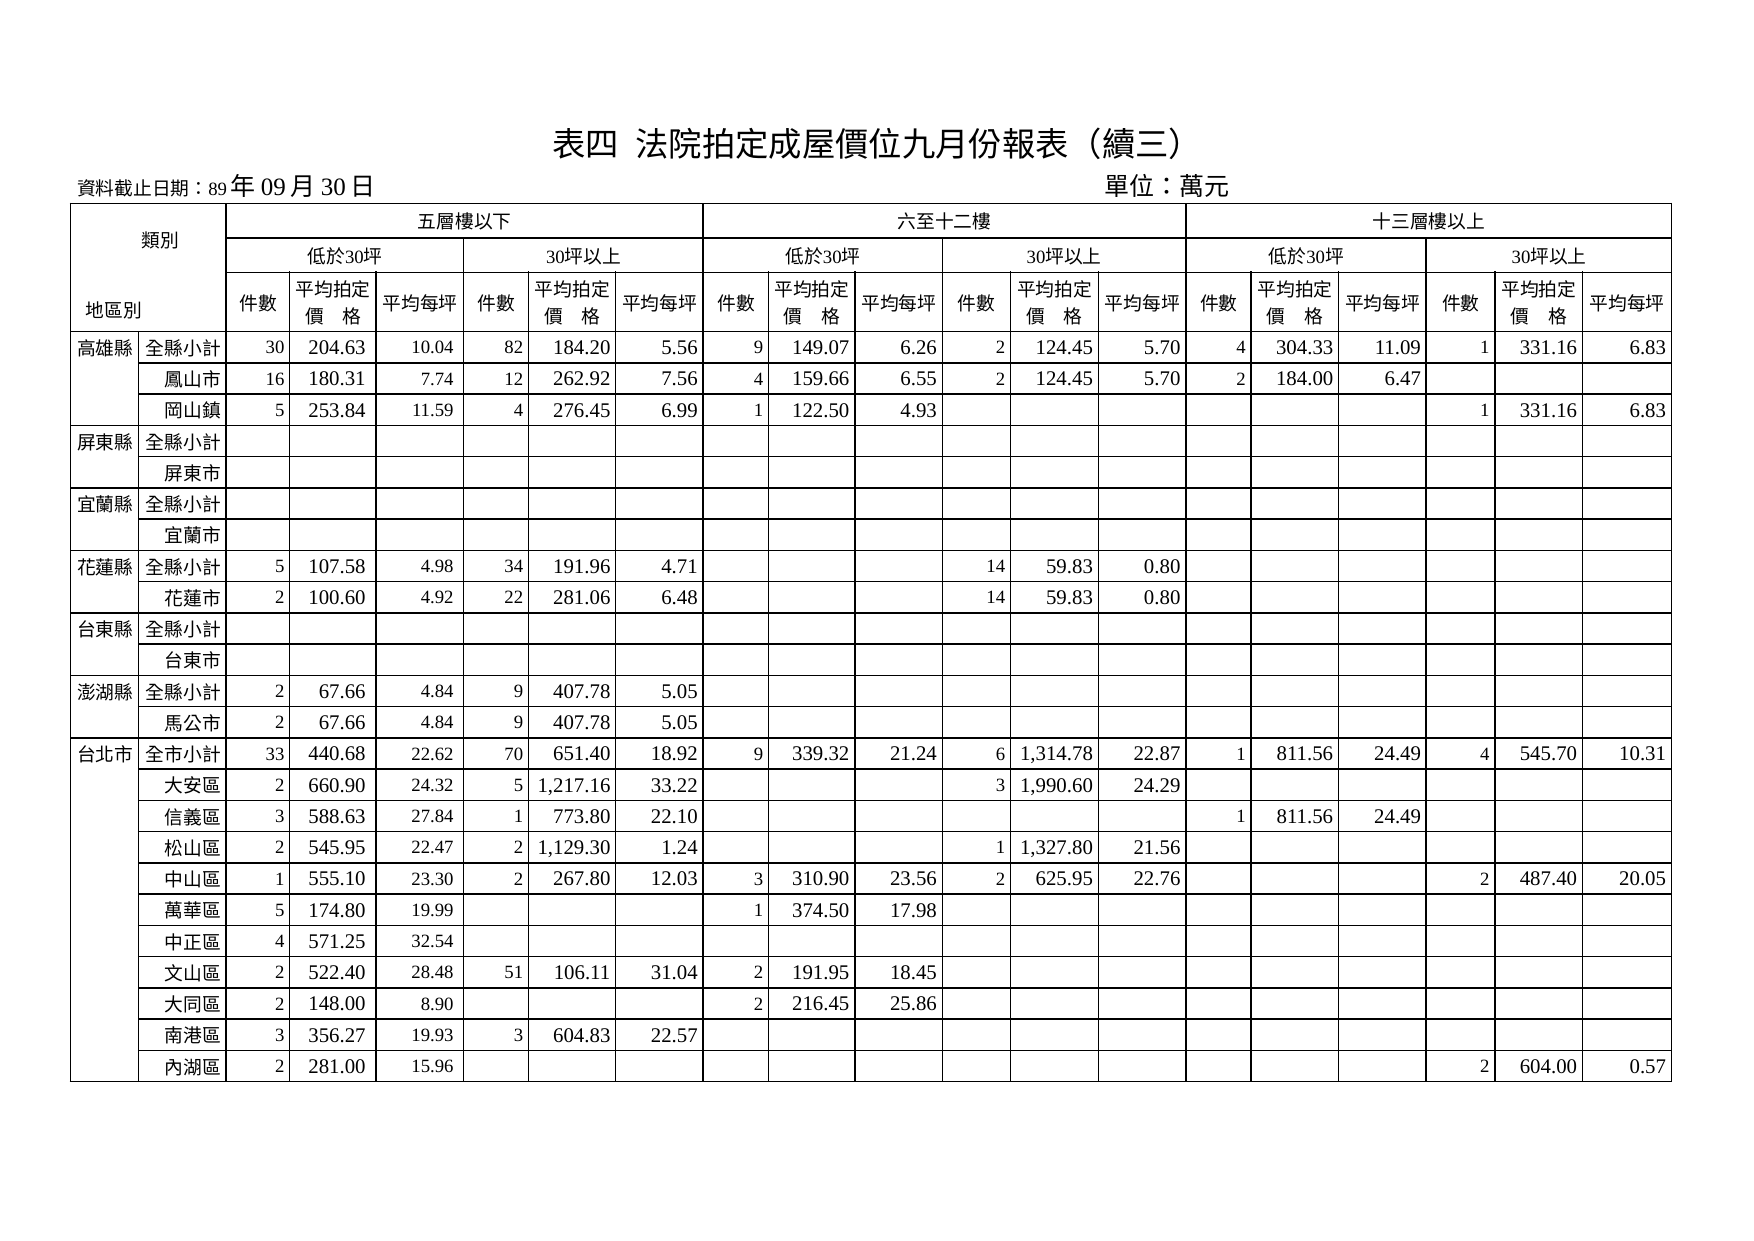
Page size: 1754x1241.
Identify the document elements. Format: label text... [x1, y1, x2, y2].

table_cell [704, 426, 768, 456]
table_cell [943, 895, 1010, 924]
table_cell [704, 457, 768, 487]
table_cell [943, 957, 1010, 987]
table_cell 5.70 [1099, 332, 1185, 362]
table_cell [1339, 770, 1425, 799]
table_cell [856, 645, 942, 674]
table_cell [856, 1020, 942, 1049]
table_cell [769, 707, 854, 737]
table_cell [1099, 957, 1185, 987]
table_cell [1339, 614, 1425, 643]
table_cell 2 [464, 832, 528, 862]
table_cell 全市小計 [139, 739, 225, 768]
table_cell [943, 457, 1010, 487]
table_cell [1011, 707, 1098, 737]
table_cell [1099, 645, 1185, 674]
table_cell [704, 770, 768, 799]
table_cell [1187, 582, 1250, 612]
table_cell [1099, 895, 1185, 924]
table_cell [529, 895, 615, 924]
table_cell [1252, 395, 1338, 424]
table_cell 1.24 [616, 832, 702, 862]
table_cell 6.47 [1339, 364, 1425, 393]
table_cell 15.96 [377, 1051, 463, 1081]
table_cell [1252, 707, 1338, 737]
table_cell 岡山鎮 [139, 395, 225, 424]
table_cell [227, 645, 289, 674]
table_cell [856, 457, 942, 487]
table_cell 18.92 [616, 739, 702, 768]
table_cell [1187, 489, 1250, 518]
table_cell [943, 645, 1010, 674]
table_cell [1252, 1051, 1338, 1081]
table_cell [1011, 614, 1098, 643]
table_cell [616, 489, 702, 518]
table_cell [1099, 989, 1185, 1018]
table_cell [943, 1051, 1010, 1081]
table_cell [1011, 457, 1098, 487]
table_cell 屏東縣 [71, 426, 138, 456]
table_cell 2 [227, 957, 289, 987]
table_cell [616, 520, 702, 549]
table_cell 59.83 [1011, 582, 1098, 612]
table_cell 平均每坪 [616, 273, 702, 331]
table_cell 5 [227, 895, 289, 924]
table_cell [1339, 551, 1425, 581]
table_cell 21.56 [1099, 832, 1185, 862]
table_cell [616, 645, 702, 674]
table_cell 571.25 [290, 926, 375, 956]
table_cell [616, 989, 702, 1018]
table_cell 24.49 [1339, 801, 1425, 831]
table_cell [1583, 645, 1671, 674]
table_cell [71, 893, 138, 924]
table_cell [943, 989, 1010, 1018]
table_cell 27.84 [377, 801, 463, 831]
table_cell 2 [227, 770, 289, 799]
table_cell [1011, 1051, 1098, 1081]
text 資料截止日期：89年09月30日 單位：萬元 [77, 166, 1677, 203]
table_cell 253.84 [290, 395, 375, 424]
table_cell [943, 676, 1010, 706]
table_cell 267.80 [529, 864, 615, 893]
table_cell [1339, 426, 1425, 456]
table_cell 花蓮縣 [71, 551, 138, 581]
table_cell [290, 426, 375, 456]
table_cell [71, 581, 138, 612]
table_cell [1339, 707, 1425, 737]
table_cell [704, 1020, 768, 1049]
table_cell 低於30坪 [227, 239, 463, 271]
table_cell [1339, 645, 1425, 674]
table_cell 18.45 [856, 957, 942, 987]
table_cell [856, 707, 942, 737]
table_cell [71, 393, 138, 424]
table_cell [1099, 520, 1185, 549]
table_header 十三層樓以上 [1187, 204, 1671, 237]
table_cell 平均拍定價 格 [1496, 273, 1582, 331]
table_cell 2 [1187, 364, 1250, 393]
table_cell [704, 676, 768, 706]
table_cell [1187, 457, 1250, 487]
table_cell 3 [464, 1020, 528, 1049]
table_cell [377, 614, 463, 643]
table_cell [769, 582, 854, 612]
table_cell 82 [464, 332, 528, 362]
table_cell [1427, 957, 1494, 987]
table_cell 51 [464, 957, 528, 987]
table_cell [377, 645, 463, 674]
table_cell [1583, 582, 1671, 612]
table_cell 4.84 [377, 676, 463, 706]
table_cell [529, 489, 615, 518]
table_cell 106.11 [529, 957, 615, 987]
table_cell [1099, 1051, 1185, 1081]
table_cell [1496, 832, 1582, 862]
table_cell [1339, 1051, 1425, 1081]
table_cell [856, 832, 942, 862]
table_cell 22.62 [377, 739, 463, 768]
table_cell [1252, 520, 1338, 549]
table_cell [769, 832, 854, 862]
table_cell 5.70 [1099, 364, 1185, 393]
table_cell [290, 645, 375, 674]
table_cell [1583, 426, 1671, 456]
table_cell [1583, 457, 1671, 487]
table_cell 17.98 [856, 895, 942, 924]
table_cell 4 [464, 395, 528, 424]
table_cell 22.57 [616, 1020, 702, 1049]
table_cell [1496, 520, 1582, 549]
table_cell [1252, 551, 1338, 581]
table_cell 407.78 [529, 676, 615, 706]
table_cell [704, 614, 768, 643]
table_cell [1187, 1020, 1250, 1049]
table_cell 2 [227, 676, 289, 706]
table_cell 2 [227, 989, 289, 1018]
table_cell [1583, 770, 1671, 799]
table_cell [1011, 676, 1098, 706]
table_cell 7.56 [616, 364, 702, 393]
table_cell [1099, 426, 1185, 456]
table_cell [1583, 520, 1671, 549]
table_cell 100.60 [290, 582, 375, 612]
table_cell 159.66 [769, 364, 854, 393]
table_cell [856, 582, 942, 612]
table_cell [1011, 520, 1098, 549]
table_cell [1496, 364, 1582, 393]
table_cell [943, 489, 1010, 518]
table_cell 811.56 [1252, 739, 1338, 768]
table_cell [769, 926, 854, 956]
table_cell [1496, 426, 1582, 456]
table_cell [1099, 801, 1185, 831]
table_cell [1252, 957, 1338, 987]
table_cell 4 [704, 364, 768, 393]
table_cell 4.84 [377, 707, 463, 737]
table_cell 6.83 [1583, 395, 1671, 424]
table_cell [71, 362, 138, 393]
table_cell 4.71 [616, 551, 702, 581]
table_cell [1187, 895, 1250, 924]
table_cell [1187, 395, 1250, 424]
table_cell [1583, 614, 1671, 643]
table_cell [769, 1051, 854, 1081]
table_cell [1099, 707, 1185, 737]
table_cell [1011, 426, 1098, 456]
table_cell 南港區 [139, 1020, 225, 1049]
table_cell [1583, 926, 1671, 956]
table_cell 14 [943, 582, 1010, 612]
table_cell 9 [704, 332, 768, 362]
table_cell 0.80 [1099, 551, 1185, 581]
table_cell 台東市 [139, 645, 225, 674]
table_cell 宜蘭市 [139, 520, 225, 549]
table_cell 262.92 [529, 364, 615, 393]
table_cell 6 [943, 739, 1010, 768]
table_cell [1496, 957, 1582, 987]
table_cell 22 [464, 582, 528, 612]
table_cell 全縣小計 [139, 676, 225, 706]
table_cell [71, 862, 138, 893]
table_cell [529, 457, 615, 487]
table_cell [1339, 957, 1425, 987]
table_cell [1427, 614, 1494, 643]
table_cell [1496, 895, 1582, 924]
table_cell [616, 1051, 702, 1081]
table_cell [616, 426, 702, 456]
table_cell [1339, 395, 1425, 424]
table_cell [1099, 457, 1185, 487]
table_cell [1187, 1051, 1250, 1081]
table_cell [227, 520, 289, 549]
table_cell [1252, 614, 1338, 643]
table_cell 522.40 [290, 957, 375, 987]
table_cell 19.93 [377, 1020, 463, 1049]
table_cell 2 [943, 364, 1010, 393]
table_cell 339.32 [769, 739, 854, 768]
table_cell 22.87 [1099, 739, 1185, 768]
table_cell 馬公市 [139, 707, 225, 737]
table_cell [1427, 832, 1494, 862]
table_cell 台東縣 [71, 614, 138, 643]
table_cell [769, 1020, 854, 1049]
table_cell [1187, 832, 1250, 862]
table_cell 萬華區 [139, 895, 225, 924]
table_cell 24.49 [1339, 739, 1425, 768]
table_cell [1583, 989, 1671, 1018]
table_cell 平均每坪 [856, 273, 942, 331]
table_cell [943, 707, 1010, 737]
table_cell 1,990.60 [1011, 770, 1098, 799]
table_cell 高雄縣 [71, 332, 138, 362]
table_cell [943, 426, 1010, 456]
table_cell 184.20 [529, 332, 615, 362]
table_cell 33.22 [616, 770, 702, 799]
table_cell 2 [1427, 1051, 1494, 1081]
table_cell 30坪以上 [464, 239, 702, 271]
table_cell 9 [704, 739, 768, 768]
table_cell 204.63 [290, 332, 375, 362]
table_cell [943, 1020, 1010, 1049]
table_cell [1339, 489, 1425, 518]
table_cell [704, 1051, 768, 1081]
table_cell [1496, 645, 1582, 674]
table_cell [290, 457, 375, 487]
table_cell [1099, 676, 1185, 706]
table_cell [704, 707, 768, 737]
table_cell [227, 489, 289, 518]
table_cell [529, 426, 615, 456]
table_cell [616, 457, 702, 487]
table_cell 22.10 [616, 801, 702, 831]
table_cell 件數 [1427, 273, 1494, 331]
table_cell 124.45 [1011, 364, 1098, 393]
table_cell 4.98 [377, 551, 463, 581]
table_cell 24.32 [377, 770, 463, 799]
table_cell [1187, 926, 1250, 956]
table_cell [1252, 770, 1338, 799]
table_cell [769, 551, 854, 581]
table_cell [1583, 957, 1671, 987]
table_cell [856, 426, 942, 456]
table_cell [769, 645, 854, 674]
table_cell [1427, 582, 1494, 612]
table_cell [1427, 364, 1494, 393]
table_cell [769, 801, 854, 831]
table_cell [1496, 582, 1582, 612]
table_cell 3 [227, 801, 289, 831]
table_cell 30 [227, 332, 289, 362]
table_cell 124.45 [1011, 332, 1098, 362]
table_cell [464, 614, 528, 643]
table_cell 304.33 [1252, 332, 1338, 362]
table_cell [1496, 926, 1582, 956]
table_cell [704, 801, 768, 831]
table_cell [529, 614, 615, 643]
table_cell [1339, 926, 1425, 956]
table_cell [377, 489, 463, 518]
table_cell 松山區 [139, 832, 225, 862]
table_cell [769, 489, 854, 518]
table_cell 2 [943, 332, 1010, 362]
table_cell 1,129.30 [529, 832, 615, 862]
table_cell [71, 987, 138, 1018]
table_cell [1011, 926, 1098, 956]
table_cell [1427, 707, 1494, 737]
table_cell 31.04 [616, 957, 702, 987]
table_cell 374.50 [769, 895, 854, 924]
table_cell [1252, 489, 1338, 518]
table_cell 平均每坪 [1583, 273, 1671, 331]
table_cell 屏東市 [139, 457, 225, 487]
table_cell 6.48 [616, 582, 702, 612]
table_cell [1187, 426, 1250, 456]
table_cell [1496, 1020, 1582, 1049]
table_header 類別 地區別 [71, 204, 225, 331]
table_cell [290, 614, 375, 643]
table_cell 件數 [464, 273, 528, 331]
table_cell [1252, 895, 1338, 924]
table_cell [1583, 551, 1671, 581]
table_cell [943, 926, 1010, 956]
table_cell [769, 676, 854, 706]
table_cell 23.30 [377, 864, 463, 893]
table_cell 180.31 [290, 364, 375, 393]
table_cell 平均每坪 [1099, 273, 1185, 331]
table_cell [769, 614, 854, 643]
table_cell [1496, 801, 1582, 831]
table_cell 全縣小計 [139, 489, 225, 518]
table_cell 588.63 [290, 801, 375, 831]
table_cell 平均每坪 [1339, 273, 1425, 331]
table_cell [464, 895, 528, 924]
table_cell [1339, 1020, 1425, 1049]
table_cell [1099, 926, 1185, 956]
table_cell [71, 1050, 138, 1081]
table_cell 12.03 [616, 864, 702, 893]
table_cell 22.76 [1099, 864, 1185, 893]
table_cell 545.95 [290, 832, 375, 862]
table_cell [227, 426, 289, 456]
table_cell 5 [227, 551, 289, 581]
table_cell 全縣小計 [139, 426, 225, 456]
table_cell [1187, 989, 1250, 1018]
table_cell 4.93 [856, 395, 942, 424]
table_cell 34 [464, 551, 528, 581]
table_cell 70 [464, 739, 528, 768]
table_cell 23.56 [856, 864, 942, 893]
table_cell 全縣小計 [139, 614, 225, 643]
table_cell [856, 489, 942, 518]
table_cell 0.80 [1099, 582, 1185, 612]
table_cell [71, 518, 138, 549]
table_cell [856, 676, 942, 706]
table_cell 6.99 [616, 395, 702, 424]
table_cell 中山區 [139, 864, 225, 893]
table_cell [1427, 926, 1494, 956]
table_cell [1496, 989, 1582, 1018]
table_cell [71, 706, 138, 737]
table_cell 宜蘭縣 [71, 489, 138, 518]
table_cell 澎湖縣 [71, 676, 138, 706]
table_cell 12 [464, 364, 528, 393]
table_cell [290, 489, 375, 518]
table_cell [1339, 864, 1425, 893]
table_cell [1339, 676, 1425, 706]
table_cell [1583, 1020, 1671, 1049]
table_cell [529, 520, 615, 549]
table_cell 1,217.16 [529, 770, 615, 799]
table_cell 5.56 [616, 332, 702, 362]
table_cell 191.95 [769, 957, 854, 987]
table_cell [1252, 426, 1338, 456]
table_cell 2 [943, 864, 1010, 893]
table_cell 107.58 [290, 551, 375, 581]
table_cell 件數 [227, 273, 289, 331]
table_header 五層樓以下 [227, 204, 702, 237]
table_cell [1011, 1020, 1098, 1049]
table_cell [1427, 801, 1494, 831]
table_cell [1496, 770, 1582, 799]
table_cell [529, 645, 615, 674]
table_cell [1427, 551, 1494, 581]
table_cell [1583, 707, 1671, 737]
table_cell 356.27 [290, 1020, 375, 1049]
table_cell 1 [1427, 395, 1494, 424]
table_cell [616, 895, 702, 924]
table_cell 5 [227, 395, 289, 424]
table_cell [616, 614, 702, 643]
table_cell [377, 426, 463, 456]
table_cell 1 [704, 895, 768, 924]
table_cell [704, 645, 768, 674]
table_cell [1427, 895, 1494, 924]
table_cell 11.59 [377, 395, 463, 424]
table_cell [1339, 832, 1425, 862]
table_cell 20.05 [1583, 864, 1671, 893]
table_cell 660.90 [290, 770, 375, 799]
table_cell 2 [464, 864, 528, 893]
table_cell 全縣小計 [139, 551, 225, 581]
table_cell [704, 489, 768, 518]
table_cell 4 [1187, 332, 1250, 362]
table_cell [1099, 395, 1185, 424]
table_cell [704, 520, 768, 549]
table_cell [1252, 645, 1338, 674]
table_cell [464, 426, 528, 456]
table_cell [769, 520, 854, 549]
table_cell 811.56 [1252, 801, 1338, 831]
table_cell 21.24 [856, 739, 942, 768]
table_cell 33 [227, 739, 289, 768]
table_cell 平均拍定價 格 [1252, 273, 1338, 331]
table_cell 67.66 [290, 676, 375, 706]
table_cell 19.99 [377, 895, 463, 924]
table_cell 4 [227, 926, 289, 956]
table_cell [1339, 895, 1425, 924]
table_cell [71, 800, 138, 831]
table_cell 平均每坪 [377, 273, 463, 331]
table_cell 331.16 [1496, 332, 1582, 362]
table_cell [856, 770, 942, 799]
table_cell 5.05 [616, 707, 702, 737]
table_cell 32.54 [377, 926, 463, 956]
table_cell 276.45 [529, 395, 615, 424]
table_cell [704, 926, 768, 956]
table_cell 11.09 [1339, 332, 1425, 362]
table_cell [1187, 551, 1250, 581]
table_cell [943, 520, 1010, 549]
table_cell [71, 643, 138, 674]
table_cell 9 [464, 707, 528, 737]
table_cell [704, 832, 768, 862]
table_cell [1583, 489, 1671, 518]
table_cell [943, 614, 1010, 643]
table_cell 2 [227, 832, 289, 862]
table_cell 24.29 [1099, 770, 1185, 799]
table_cell 59.83 [1011, 551, 1098, 581]
table_cell [1427, 1020, 1494, 1049]
table_cell 2 [704, 957, 768, 987]
table_cell [1252, 582, 1338, 612]
table_cell 16 [227, 364, 289, 393]
table_cell 件數 [1187, 273, 1250, 331]
table_cell 651.40 [529, 739, 615, 768]
table_cell [377, 457, 463, 487]
table_cell 487.40 [1496, 864, 1582, 893]
table_cell 1 [943, 832, 1010, 862]
table_cell 67.66 [290, 707, 375, 737]
table_cell [1252, 676, 1338, 706]
table_cell [1099, 489, 1185, 518]
table_cell [1011, 395, 1098, 424]
table_cell [1187, 676, 1250, 706]
table_cell [1496, 457, 1582, 487]
table_cell [529, 1051, 615, 1081]
table_cell [529, 989, 615, 1018]
table_cell [1339, 457, 1425, 487]
table_cell 310.90 [769, 864, 854, 893]
table_cell [1187, 957, 1250, 987]
table_cell [1187, 770, 1250, 799]
table_cell [1187, 614, 1250, 643]
table_cell [1252, 832, 1338, 862]
table_cell 件數 [704, 273, 768, 331]
table_cell [227, 614, 289, 643]
table_cell [1011, 989, 1098, 1018]
table_cell [71, 925, 138, 956]
table_cell 30坪以上 [1427, 239, 1671, 271]
table_cell 內湖區 [139, 1051, 225, 1081]
table_cell [1427, 989, 1494, 1018]
table_cell 2 [227, 582, 289, 612]
table_cell 花蓮市 [139, 582, 225, 612]
table_cell [856, 551, 942, 581]
table_cell 3 [704, 864, 768, 893]
table_cell 22.47 [377, 832, 463, 862]
table_cell [1187, 520, 1250, 549]
table_cell 平均拍定價 格 [529, 273, 615, 331]
table_cell [1427, 676, 1494, 706]
table_cell 4 [1427, 739, 1494, 768]
table_cell [856, 926, 942, 956]
table_cell 0.57 [1583, 1051, 1671, 1081]
table_cell 28.48 [377, 957, 463, 987]
table_cell [71, 956, 138, 987]
table_cell 149.07 [769, 332, 854, 362]
table_cell 9 [464, 676, 528, 706]
table_cell [1427, 520, 1494, 549]
table_cell 1 [227, 864, 289, 893]
table_cell 184.00 [1252, 364, 1338, 393]
table_cell 2 [227, 707, 289, 737]
table_cell 281.00 [290, 1051, 375, 1081]
table_cell [856, 1051, 942, 1081]
table_cell [464, 926, 528, 956]
table_cell [227, 457, 289, 487]
table_cell [1583, 364, 1671, 393]
table_cell 平均拍定價 格 [1011, 273, 1098, 331]
table_cell 10.31 [1583, 739, 1671, 768]
table_cell [704, 582, 768, 612]
table_cell [1252, 1020, 1338, 1049]
table_cell [769, 770, 854, 799]
table_cell [1099, 614, 1185, 643]
table_cell [856, 801, 942, 831]
table_cell [1252, 864, 1338, 893]
table_cell [71, 456, 138, 487]
table_cell 台北市 [71, 739, 138, 768]
table_cell 3 [227, 1020, 289, 1049]
table_cell 8.90 [377, 989, 463, 1018]
table_cell [1011, 957, 1098, 987]
table_cell [1427, 457, 1494, 487]
table_cell [1583, 801, 1671, 831]
table_cell 555.10 [290, 864, 375, 893]
table_cell [1496, 676, 1582, 706]
table_cell 25.86 [856, 989, 942, 1018]
table_cell 信義區 [139, 801, 225, 831]
table_cell [377, 520, 463, 549]
table_cell [1496, 551, 1582, 581]
table_cell [1252, 989, 1338, 1018]
table_cell 122.50 [769, 395, 854, 424]
table_cell 大安區 [139, 770, 225, 799]
table_cell [1011, 895, 1098, 924]
table_cell 773.80 [529, 801, 615, 831]
table_cell 625.95 [1011, 864, 1098, 893]
table_cell [1339, 582, 1425, 612]
table_cell [856, 520, 942, 549]
table_cell 604.00 [1496, 1051, 1582, 1081]
table_cell 1 [704, 395, 768, 424]
table_cell 1,327.80 [1011, 832, 1098, 862]
table_cell [1427, 426, 1494, 456]
table_cell 1 [1187, 739, 1250, 768]
table_cell 30坪以上 [943, 239, 1185, 271]
table_cell 2 [227, 1051, 289, 1081]
table_cell 1,314.78 [1011, 739, 1098, 768]
table_cell [769, 426, 854, 456]
table_cell [1011, 489, 1098, 518]
table_cell [464, 457, 528, 487]
table_cell 中正區 [139, 926, 225, 956]
table_cell 7.74 [377, 364, 463, 393]
table_cell [1583, 676, 1671, 706]
table_cell 件數 [943, 273, 1010, 331]
table_cell 14 [943, 551, 1010, 581]
table_cell 1 [1427, 332, 1494, 362]
table_cell 148.00 [290, 989, 375, 1018]
table_cell 3 [943, 770, 1010, 799]
text 表四 法院拍定成屋價位九月份報表（續三） [77, 118, 1677, 166]
table_cell 191.96 [529, 551, 615, 581]
table_cell [704, 551, 768, 581]
table_cell [290, 520, 375, 549]
table_cell 大同區 [139, 989, 225, 1018]
table_header 六至十二樓 [704, 204, 1185, 237]
table_cell 4.92 [377, 582, 463, 612]
table_cell 174.80 [290, 895, 375, 924]
table_cell 6.83 [1583, 332, 1671, 362]
table_cell [464, 1051, 528, 1081]
table_cell [1187, 707, 1250, 737]
table_cell [1496, 489, 1582, 518]
table_cell 2 [704, 989, 768, 1018]
table_cell [1187, 864, 1250, 893]
table_cell 1 [464, 801, 528, 831]
table_cell [1099, 1020, 1185, 1049]
table_cell 331.16 [1496, 395, 1582, 424]
table_cell 6.26 [856, 332, 942, 362]
table_cell [464, 489, 528, 518]
table_cell 鳳山市 [139, 364, 225, 393]
table_cell [71, 768, 138, 799]
table_cell 281.06 [529, 582, 615, 612]
table_cell [464, 520, 528, 549]
table_cell [71, 831, 138, 862]
table_cell [529, 926, 615, 956]
table_cell [616, 926, 702, 956]
table_cell [1252, 457, 1338, 487]
table_cell 407.78 [529, 707, 615, 737]
table_cell 平均拍定價 格 [769, 273, 854, 331]
table_cell 5 [464, 770, 528, 799]
table_cell 216.45 [769, 989, 854, 1018]
table_cell [943, 801, 1010, 831]
table_cell 低於30坪 [1187, 239, 1425, 271]
table_cell [1011, 645, 1098, 674]
table_cell [1496, 707, 1582, 737]
table_cell [1252, 926, 1338, 956]
table_cell 5.05 [616, 676, 702, 706]
table_cell [464, 989, 528, 1018]
table_cell [1427, 645, 1494, 674]
table_cell 平均拍定價 格 [290, 273, 375, 331]
table_cell [1427, 489, 1494, 518]
table_cell [1339, 520, 1425, 549]
table_cell 10.04 [377, 332, 463, 362]
table_cell 2 [1427, 864, 1494, 893]
table_cell [1427, 770, 1494, 799]
table_cell 440.68 [290, 739, 375, 768]
table_cell [943, 395, 1010, 424]
table_cell 文山區 [139, 957, 225, 987]
table_cell 604.83 [529, 1020, 615, 1049]
table_cell 1 [1187, 801, 1250, 831]
table_cell [1187, 645, 1250, 674]
table_cell [464, 645, 528, 674]
table_cell [71, 1018, 138, 1049]
table_cell [1339, 989, 1425, 1018]
table_cell [856, 614, 942, 643]
table_cell [1583, 895, 1671, 924]
table_cell 全縣小計 [139, 332, 225, 362]
table_cell 545.70 [1496, 739, 1582, 768]
table_cell [1011, 801, 1098, 831]
table_cell 6.55 [856, 364, 942, 393]
table_cell [769, 457, 854, 487]
table_cell 低於30坪 [704, 239, 942, 271]
table_cell [1583, 832, 1671, 862]
table_cell [1496, 614, 1582, 643]
